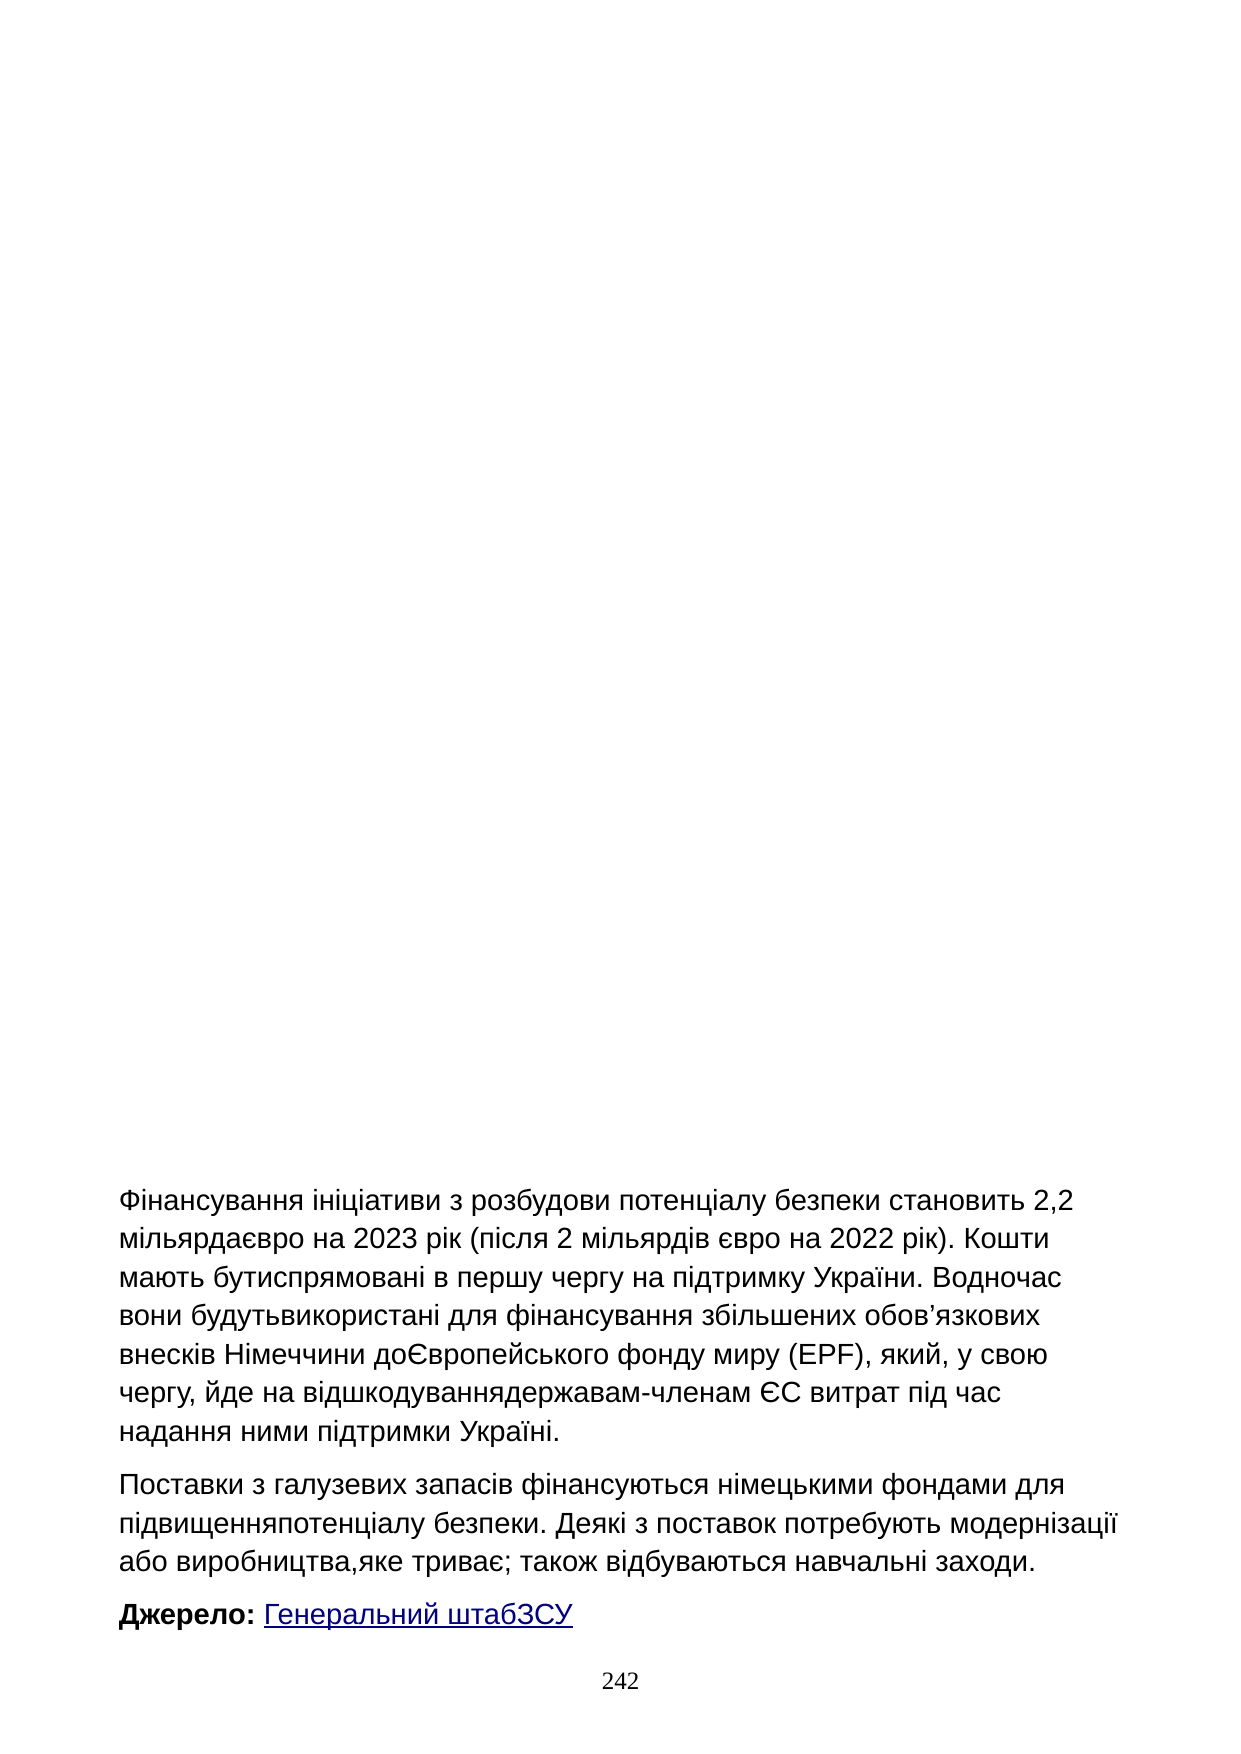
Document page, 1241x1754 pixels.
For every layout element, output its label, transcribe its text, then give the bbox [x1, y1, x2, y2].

text Фінансування ініціативи з розбудови потенціалу безпеки становить 2,2 мільярдаєвро на 2023 рік (після 2 мільярдів євро на 2022 рік). Кошти мають бутиспрямовані в першу чергу на підтримку України. Водночас вони будутьвикористані для фінансування збільшених обов’язкових внесків Німеччини доЄвропейського фонду миру (EPF), який, у свою чергу, йде на відшкодуваннядержавам-членам ЄС витрат під час надання ними підтримки Україні. [118, 1183, 1122, 1448]
text Джерело: Генеральний штабЗСУ [118, 1597, 1122, 1631]
text Поставки з галузевих запасів фінансуються німецькими фондами для підвищенняпотенціалу безпеки. Деякі з поставок потребують модернізації або виробництва,яке триває; також відбуваються навчальні заходи. [118, 1467, 1122, 1578]
